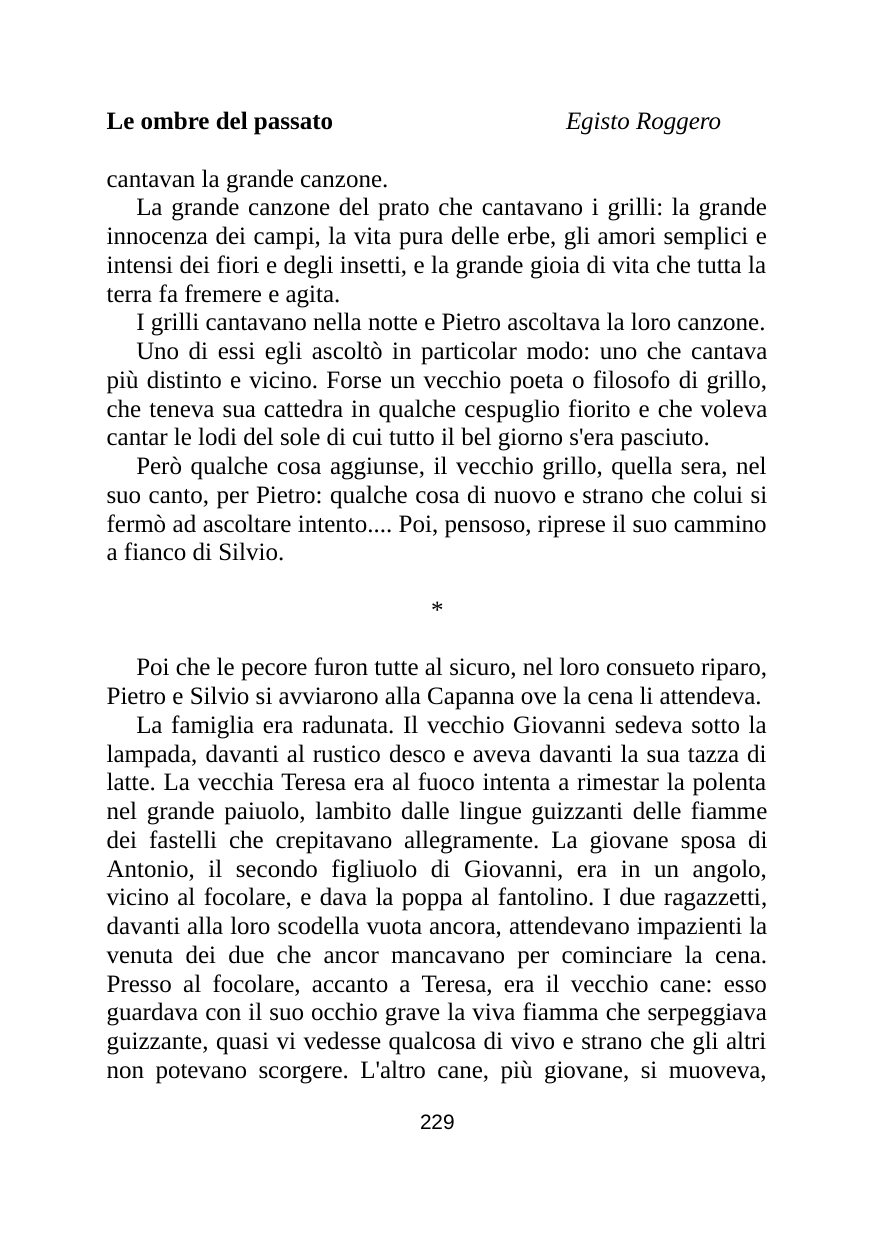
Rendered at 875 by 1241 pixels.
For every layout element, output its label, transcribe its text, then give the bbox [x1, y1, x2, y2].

text Uno di essi egli ascoltò in particolar modo: uno che cantava più distinto e vicino. Forse un vecchio poeta o filosofo di grillo, che teneva sua cattedra in qualche cespuglio fiorito e che voleva cantar le lodi del sole di cui tutto il bel giorno s'era pasciuto. [106, 336, 768, 451]
text cantavan la grande canzone. [106, 164, 768, 192]
text Però qualche cosa aggiunse, il vecchio grillo, quella sera, nel suo canto, per Pietro: qualche cosa di nuovo e strano che colui si fermò ad ascoltare intento.... Poi, pensoso, riprese il suo cammino a fianco di Silvio. [106, 451, 768, 566]
text La grande canzone del prato che cantavano i grilli: la grande innocenza dei campi, la vita pura delle erbe, gli amori semplici e intensi dei fiori e degli insetti, e la grande gioia di vita che tutta la terra fa fremere e agita. [106, 192, 768, 307]
text Poi che le pecore furon tutte al sicuro, nel loro consueto riparo, Pietro e Silvio si avviarono alla Capanna ove la cena li attendeva. [106, 652, 768, 710]
text * [106, 595, 768, 624]
text La famiglia era radunata. Il vecchio Giovanni sedeva sotto la lampada, davanti al rustico desco e aveva davanti la sua tazza di latte. La vecchia Teresa era al fuoco intenta a rimestar la polenta nel grande paiuolo, lambito dalle lingue guizzanti delle fiamme dei fastelli che crepitavano allegramente. La giovane sposa di Antonio, il secondo figliuolo di Giovanni, era in un angolo, vicino al focolare, e dava la poppa al fantolino. I due ragazzetti, davanti alla loro scodella vuota ancora, attendevano impazienti la venuta dei due che ancor mancavano per cominciare la cena. Presso al focolare, accanto a Teresa, era il vecchio cane: esso guardava con il suo occhio grave la viva fiamma che serpeggiava guizzante, quasi vi vedesse qualcosa di vivo e strano che gli altri non potevano scorgere. L'altro cane, più giovane, si muoveva, [106, 710, 768, 1084]
text I grilli cantavano nella notte e Pietro ascoltava la loro canzone. [106, 307, 768, 336]
